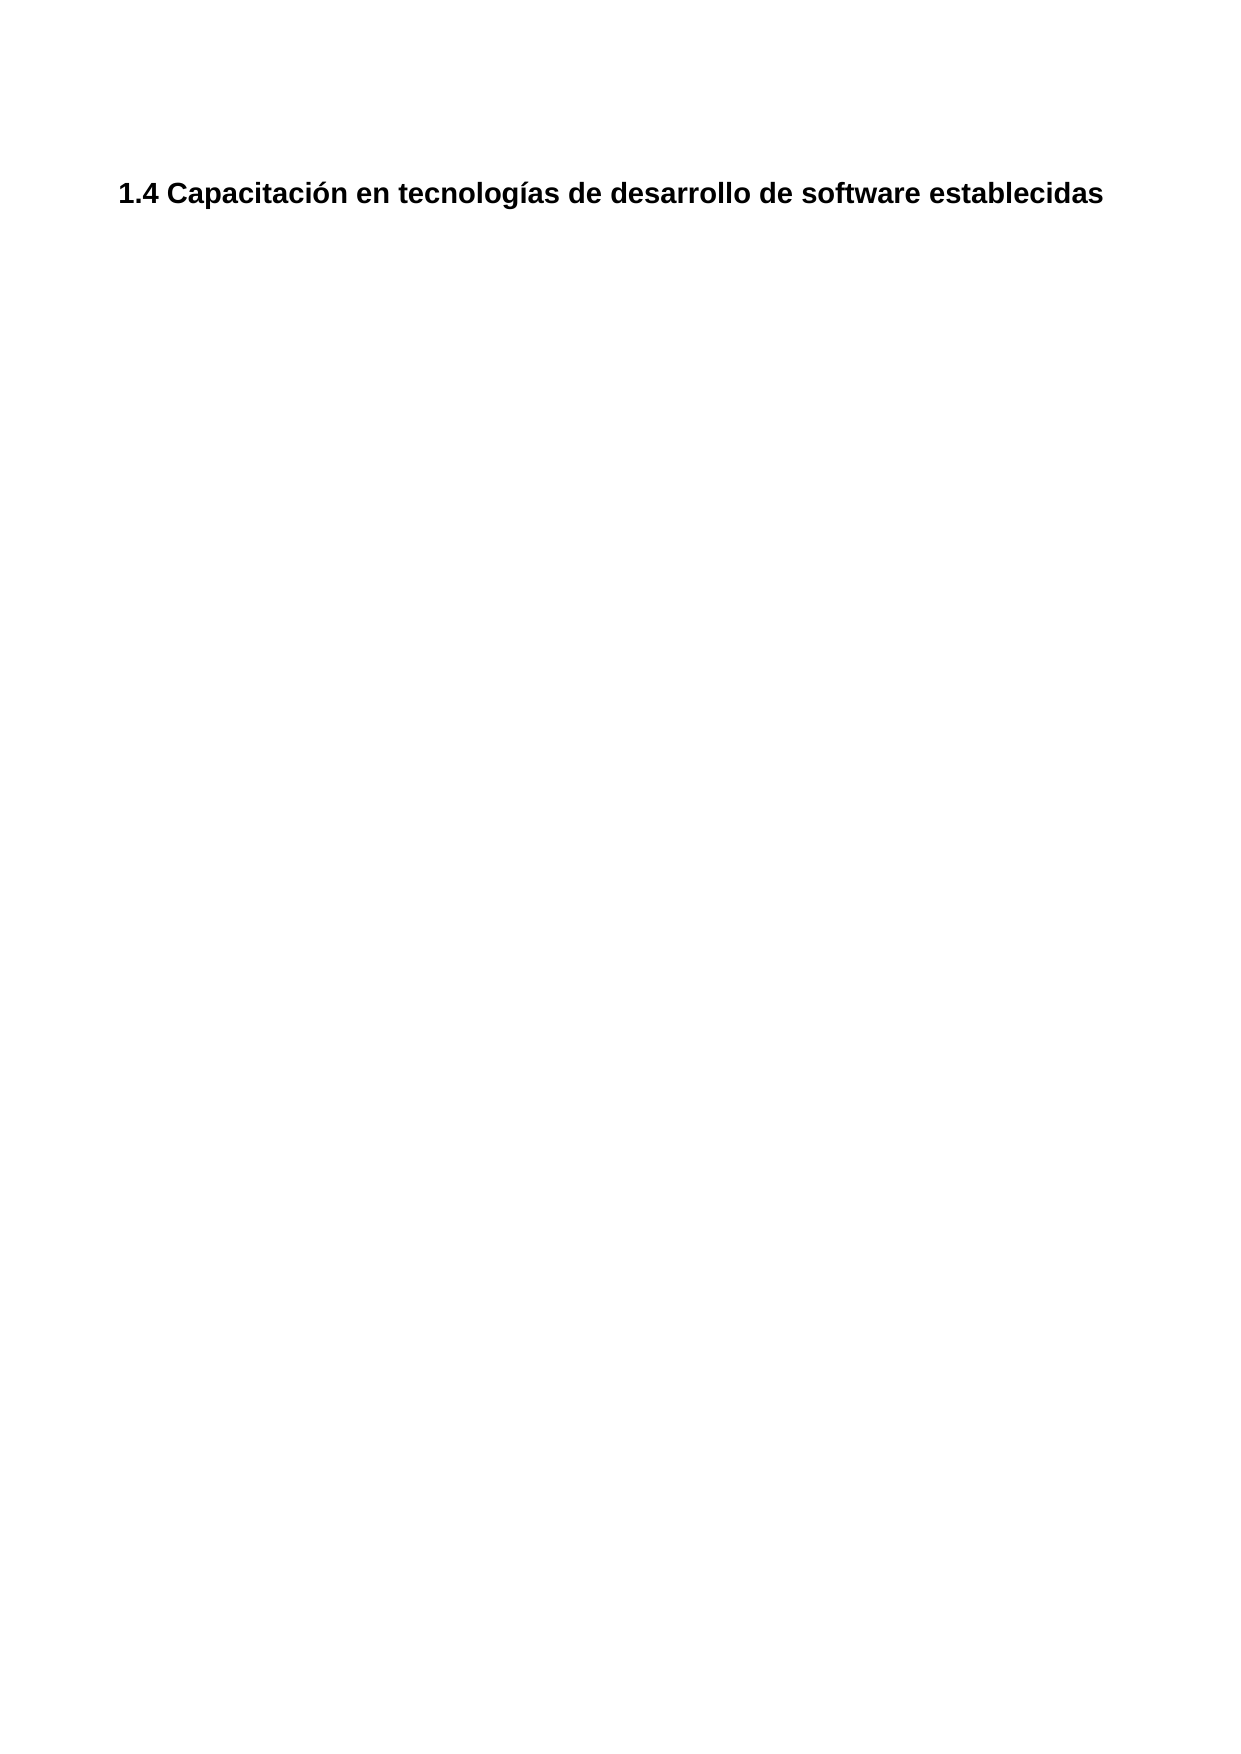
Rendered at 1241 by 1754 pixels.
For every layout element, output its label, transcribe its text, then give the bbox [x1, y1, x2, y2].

text 1.4 Capacitación en tecnologías de desarrollo de software establecidas [118, 176, 1122, 209]
